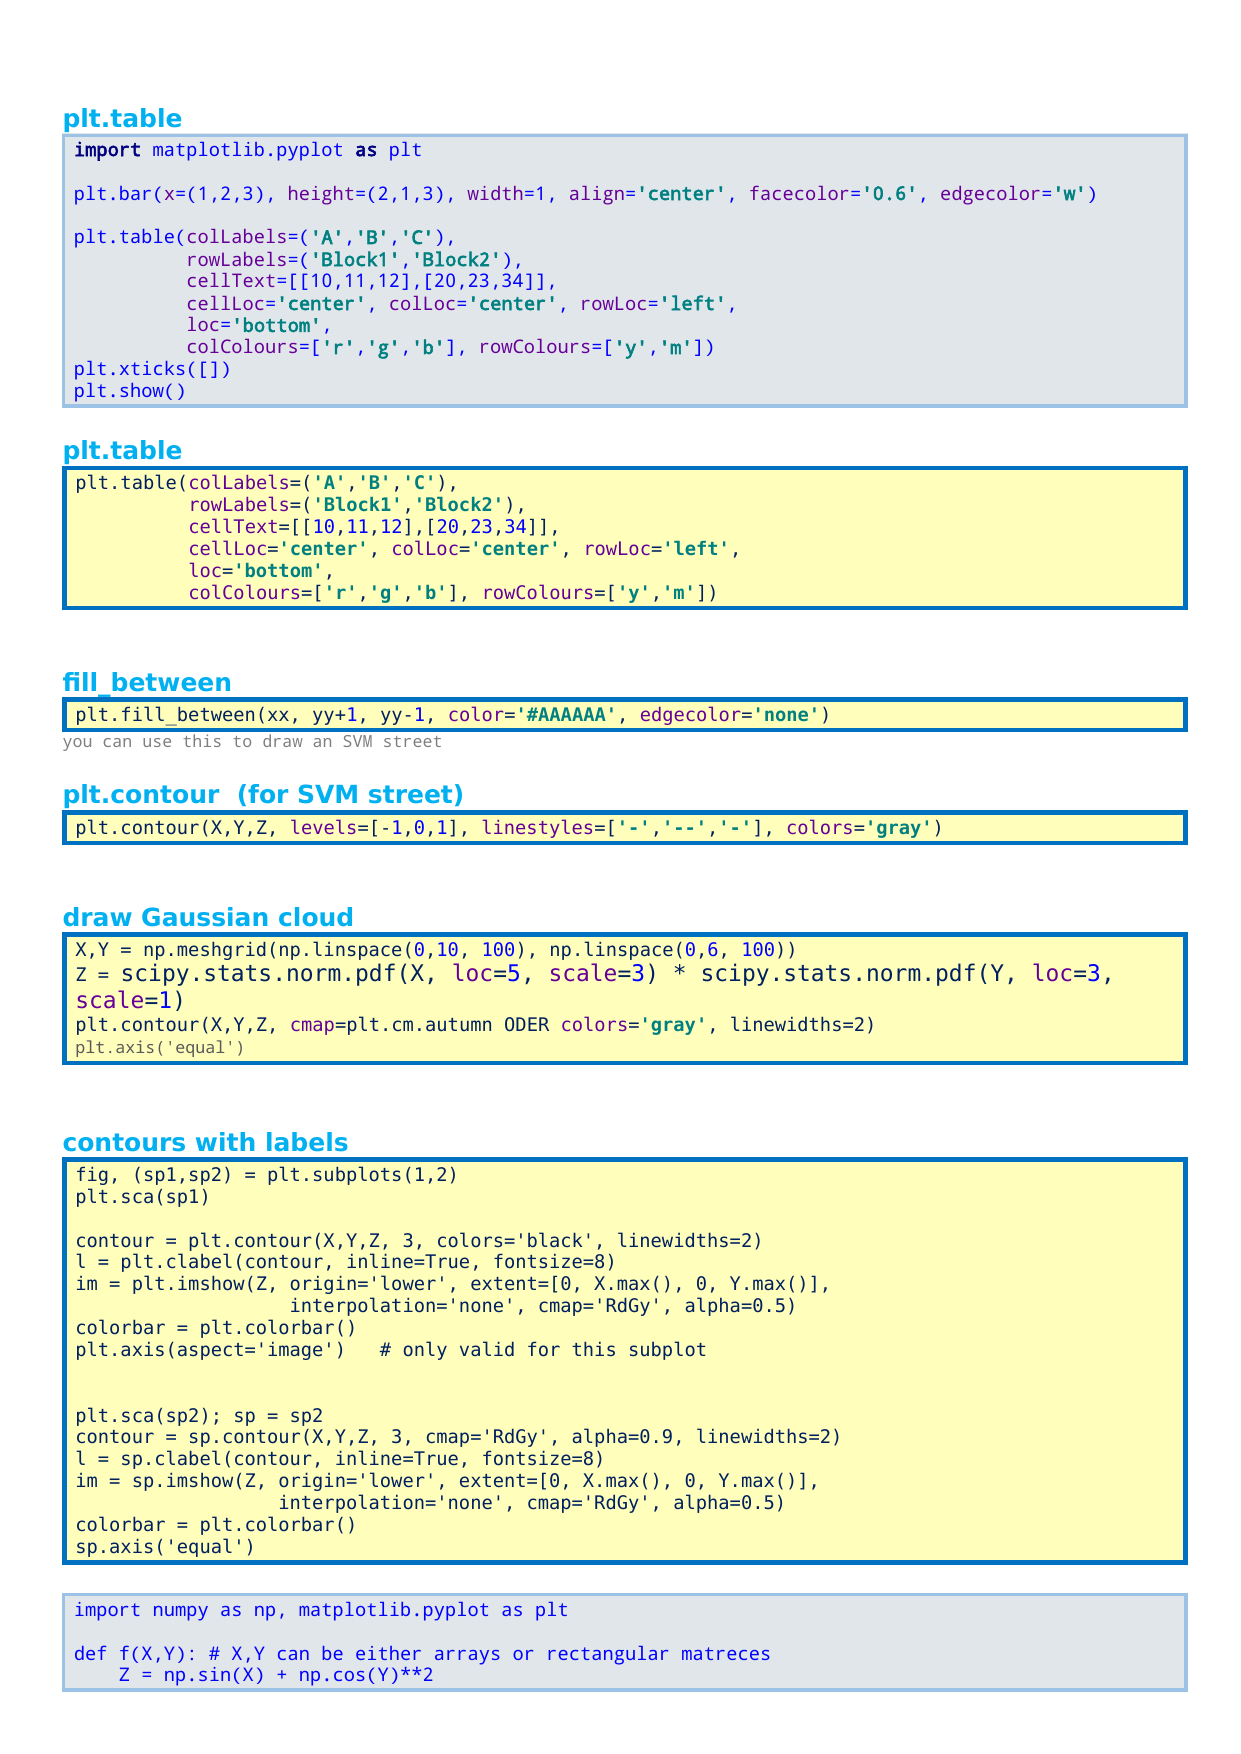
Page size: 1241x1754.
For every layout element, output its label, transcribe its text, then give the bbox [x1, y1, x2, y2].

text plt.sca(sp2); sp = sp2 [67, 1398, 1183, 1420]
text colorbar = plt.colorbar() [67, 1507, 1183, 1529]
text plt.table(colLabels=('A','B','C'), rowLabels=('Block1','Block2'), cellText=[[10,11,12],[20,23,34]], cellLoc='center', colLoc='center', rowLoc='left', loc='bottom', colColours=['r','g','b'], rowColours=['y','m']) [67, 470, 1183, 606]
text sp.axis('equal') [67, 1529, 1183, 1560]
text plt.axis(aspect='image') # only valid for this subplot [67, 1332, 1183, 1354]
text plt.fill_between(xx, yy+1, yy-1, color='#AAAAAA', edgecolor='none') [67, 702, 1183, 728]
title plt.table [62, 436, 1188, 466]
text plt.sca(sp1) [67, 1179, 1183, 1201]
text plt.contour(X,Y,Z, levels=[-1,0,1], linestyles=['-','--','-'], colors='gray') [67, 815, 1183, 841]
title fill_between [62, 668, 1188, 697]
text im = plt.imshow(Z, origin='lower', extent=[0, X.max(), 0, Y.max()], [67, 1267, 1183, 1288]
text im = sp.imshow(Z, origin='lower', extent=[0, X.max(), 0, Y.max()], [67, 1463, 1183, 1485]
title plt.table [62, 104, 1188, 133]
title plt.contour (for SVM street) [62, 781, 1188, 810]
text import matplotlib.pyplot as plt plt.bar(x=(1,2,3), height=(2,1,3), width=1, align='center', facecolor='0.6', edgecolor='w') plt.table(colLabels=('A','B','C'), rowLabels=('Block1','Block2'), cellText=[[10,11,12],[20,23,34]], cellLoc='center', colLoc='center', rowLoc='left', loc='bottom', colColours=['r','g','b'], rowColours=['y','m']) plt.xticks([]) plt.show() [65, 137, 1184, 404]
text interpolation='none', cmap='RdGy', alpha=0.5) [67, 1288, 1183, 1310]
title draw Gaussian cloud [62, 903, 1188, 932]
text import numpy as np, matplotlib.pyplot as plt [65, 1596, 1184, 1615]
text contour = plt.contour(X,Y,Z, 3, colors='black', linewidths=2) [67, 1223, 1183, 1245]
text l = plt.clabel(contour, inline=True, fontsize=8) [67, 1245, 1183, 1267]
text def f(X,Y): # X,Y can be either arrays or rectangular matreces [65, 1637, 1184, 1659]
text contour = sp.contour(X,Y,Z, 3, cmap='RdGy', alpha=0.9, linewidths=2) [67, 1420, 1183, 1442]
text l = sp.clabel(contour, inline=True, fontsize=8) [67, 1442, 1183, 1463]
text Z = np.sin(X) + np.cos(Y)**2 [65, 1659, 1184, 1688]
title contours with labels [62, 1128, 1188, 1157]
text you can use this to draw an SVM street [62, 732, 1188, 752]
text interpolation='none', cmap='RdGy', alpha=0.5) [67, 1485, 1183, 1507]
text X,Y = np.meshgrid(np.linspace(0,10, 100), np.linspace(0,6, 100)) Z = scipy.stats.norm.pdf(X, loc=5, scale=3) * scipy.stats.norm.pdf(Y, loc=3, scale=1) plt.contour(X,Y,Z, cmap=plt.cm.autumn ODER colors='gray', linewidths=2) plt.axis('equal') [67, 937, 1183, 1061]
text colorbar = plt.colorbar() [67, 1310, 1183, 1332]
text fig, (sp1,sp2) = plt.subplots(1,2) [67, 1162, 1183, 1179]
